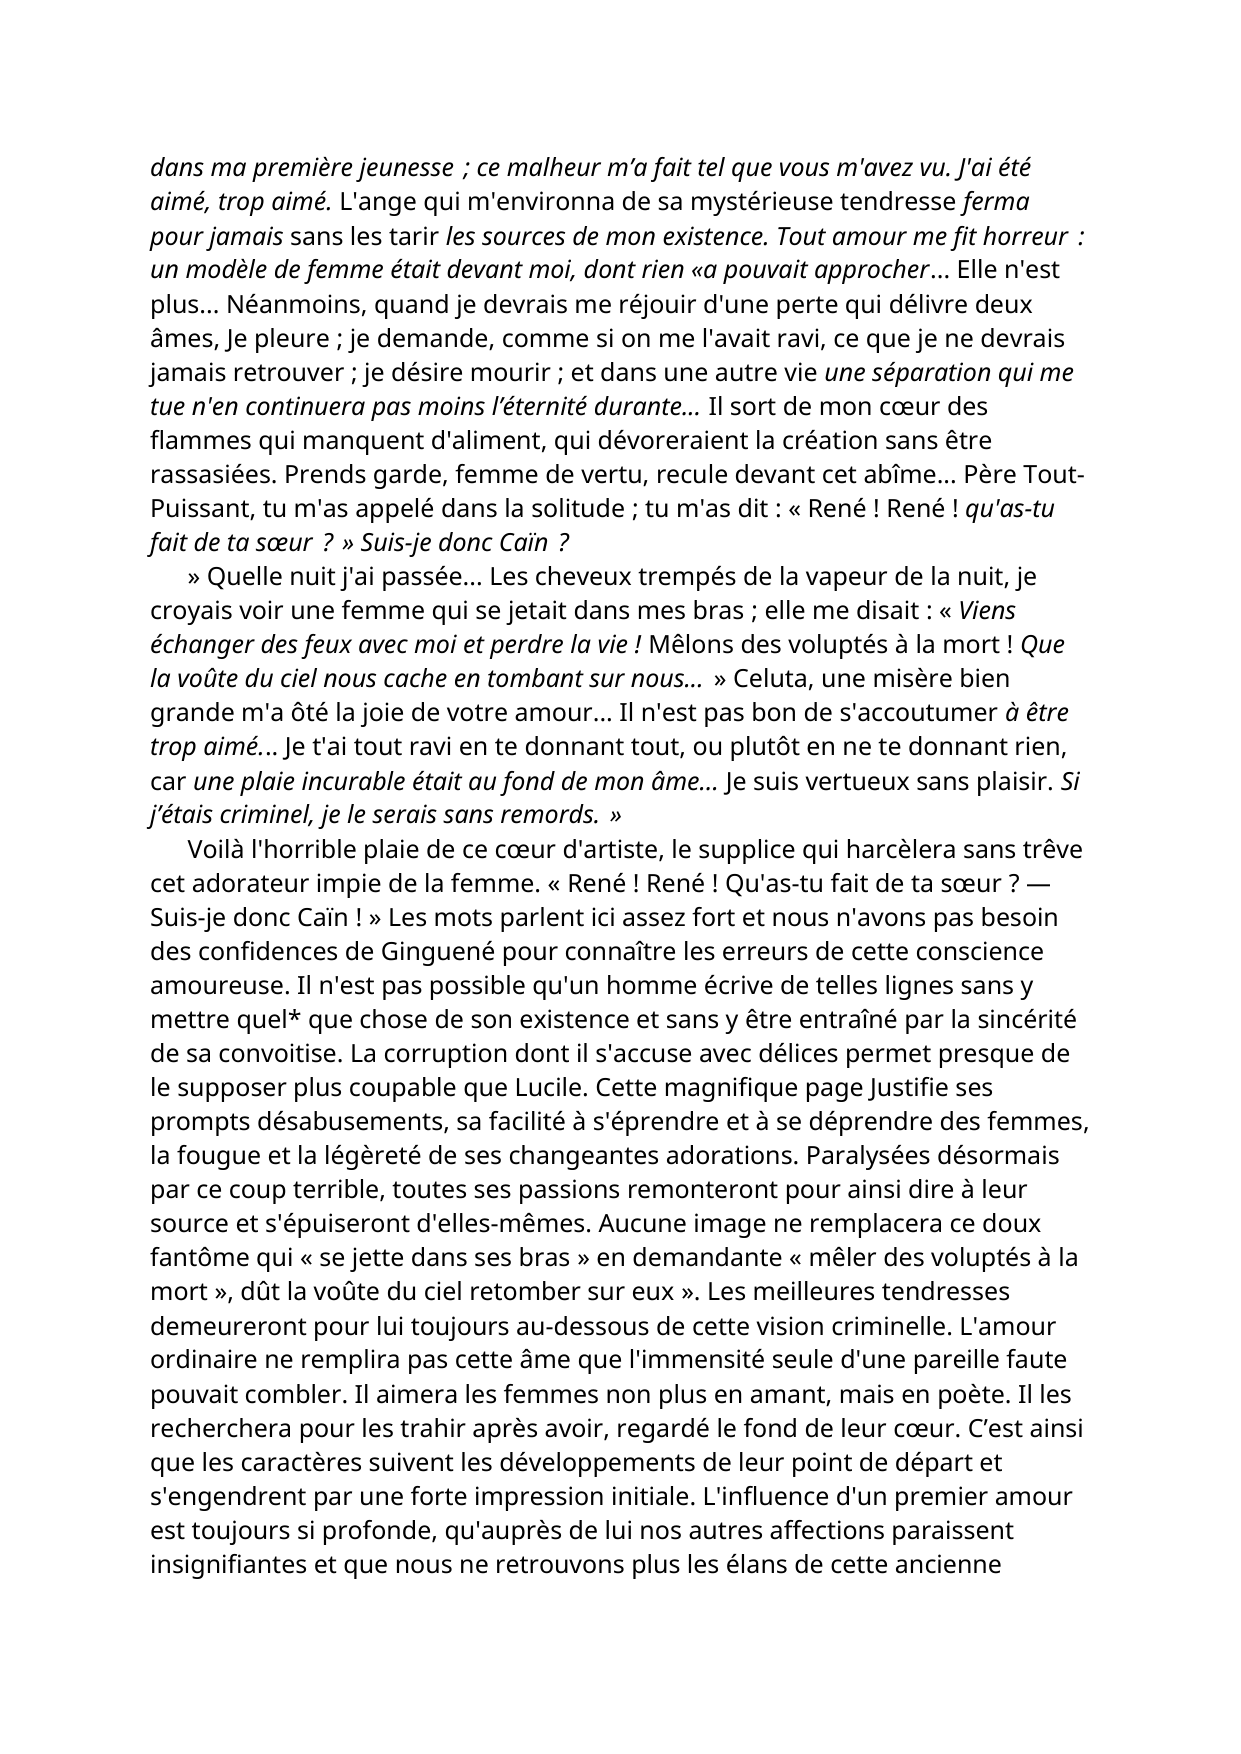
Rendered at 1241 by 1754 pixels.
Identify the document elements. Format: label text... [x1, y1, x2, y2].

text dans ma première jeunesse ; ce malheur m’a fait tel que vous m'avez vu. J'ai été aimé, trop aimé. L'ange qui m'environna de sa mystérieuse tendresse ferma pour jamais sans les tarir les sources de mon existence. Tout amour me fit horreur : un modèle de femme était devant moi, dont rien «a pouvait approcher... Elle n'est plus... Néanmoins, quand je devrais me réjouir d'une perte qui délivre deux âmes, Je pleure ; je demande, comme si on me l'avait ravi, ce que je ne devrais jamais retrouver ; je désire mourir ; et dans une autre vie une séparation qui me tue n'en continuera pas moins l’éternité durante... Il sort de mon cœur des flammes qui manquent d'aliment, qui dévoreraient la création sans être rassasiées. Prends garde, femme de vertu, recule devant cet abîme... Père Tout-Puissant, tu m'as appelé dans la solitude ; tu m'as dit : « René ! René ! qu'as-tu fait de ta sœur ? » Suis-je donc Caïn ? [150, 150, 1091, 559]
text » Quelle nuit j'ai passée... Les cheveux trempés de la vapeur de la nuit, je croyais voir une femme qui se jetait dans mes bras ; elle me disait : « Viens échanger des feux avec moi et perdre la vie ! Mêlons des voluptés à la mort ! Que la voûte du ciel nous cache en tombant sur nous... » Celuta, une misère bien grande m'a ôté la joie de votre amour... Il n'est pas bon de s'accoutumer à être trop aimé... Je t'ai tout ravi en te donnant tout, ou plutôt en ne te donnant rien, car une plaie incurable était au fond de mon âme... Je suis vertueux sans plaisir. Si j’étais criminel, je le serais sans remords. » [150, 559, 1091, 831]
text Voilà l'horrible plaie de ce cœur d'artiste, le supplice qui harcèlera sans trêve cet adorateur impie de la femme. « René ! René ! Qu'as-tu fait de ta sœur ? — Suis-je donc Caïn ! » Les mots parlent ici assez fort et nous n'avons pas besoin des confidences de Ginguené pour connaître les erreurs de cette conscience amoureuse. Il n'est pas possible qu'un homme écrive de telles lignes sans y mettre quel* que chose de son existence et sans y être entraîné par la sincérité de sa convoitise. La corruption dont il s'accuse avec délices permet presque de le supposer plus coupable que Lucile. Cette magnifique page Justifie ses prompts désabusements, sa facilité à s'éprendre et à se déprendre des femmes, la fougue et la légèreté de ses changeantes adorations. Paralysées désormais par ce coup terrible, toutes ses passions remonteront pour ainsi dire à leur source et s'épuiseront d'elles-mêmes. Aucune image ne remplacera ce doux fantôme qui « se jette dans ses bras » en demandante « mêler des voluptés à la mort », dût la voûte du ciel retomber sur eux ». Les meilleures tendresses demeureront pour lui toujours au-dessous de cette vision criminelle. L'amour ordinaire ne remplira pas cette âme que l'immensité seule d'une pareille faute pouvait combler. Il aimera les femmes non plus en amant, mais en poète. Il les recherchera pour les trahir après avoir, regardé le fond de leur cœur. C’est ainsi que les caractères suivent les développements de leur point de départ et s'engendrent par une forte impression initiale. L'influence d'un premier amour est toujours si profonde, qu'auprès de lui nos autres affections paraissent insignifiantes et que nous ne retrouvons plus les élans de cette ancienne [150, 831, 1091, 1581]
